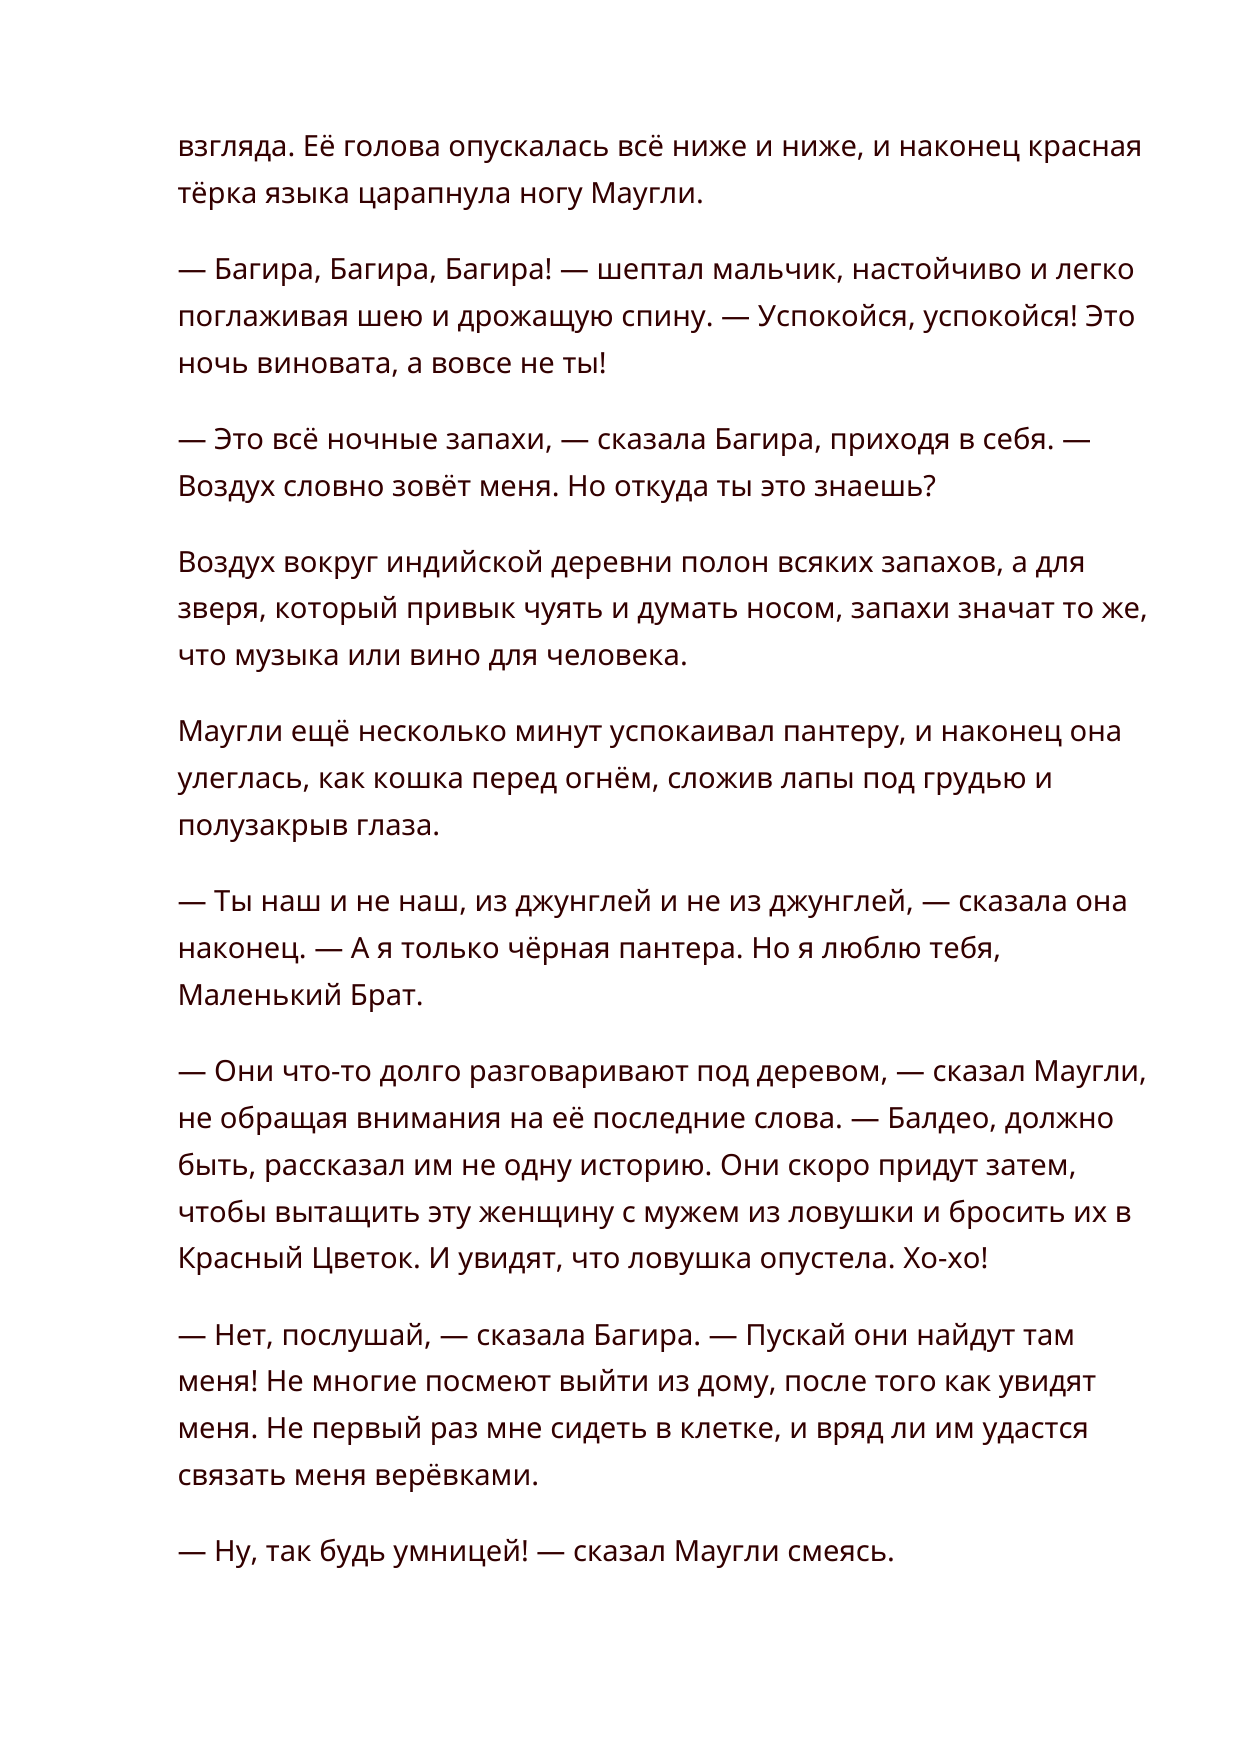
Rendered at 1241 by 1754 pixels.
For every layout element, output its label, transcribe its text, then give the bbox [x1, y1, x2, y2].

text Воздух вокруг индийской деревни полон всяких запахов, а для зверя, который привык чуять и думать носом, запахи значат то же, что музыка или вино для человека. [177, 534, 1152, 674]
text — Багира, Багира, Багира! — шептал мальчик, настойчиво и легко поглаживая шею и дрожащую спину. — Успокойся, успокойся! Это ночь виновата, а вовсе не ты! [177, 241, 1152, 382]
text Маугли ещё несколько минут успокаивал пантеру, и наконец она улеглась, как кошка перед огнём, сложив лапы под грудью и полузакрыв глаза. [177, 703, 1152, 844]
text — Нет, послушай, — сказала Багира. — Пускай они найдут там меня! Не многие посмеют выйти из дому, после того как увидят меня. Не первый раз мне сидеть в клетке, и вряд ли им удастся связать меня верёвками. [177, 1307, 1152, 1494]
text — Ты наш и не наш, из джунглей и не из джунглей, — сказала она наконец. — А я только чёрная пантера. Но я люблю тебя, Маленький Брат. [177, 873, 1152, 1014]
text — Это всё ночные запахи, — сказала Багира, приходя в себя. — Воздух словно зовёт меня. Но откуда ты это знаешь? [177, 411, 1152, 504]
text — Они что-то долго разговаривают под деревом, — сказал Маугли, не обращая внимания на её последние слова. — Балдео, должно быть, рассказал им не одну историю. Они скоро придут затем, чтобы вытащить эту женщину с мужем из ловушки и бросить их в Красный Цветок. И увидят, что ловушка опустела. Хо-хо! [177, 1043, 1152, 1277]
text — Ну, так будь умницей! — сказал Маугли смеясь. [177, 1523, 1152, 1570]
text взгляда. Её голова опускалась всё ниже и ниже, и наконец красная тёрка языка царапнула ногу Маугли. [177, 118, 1152, 212]
